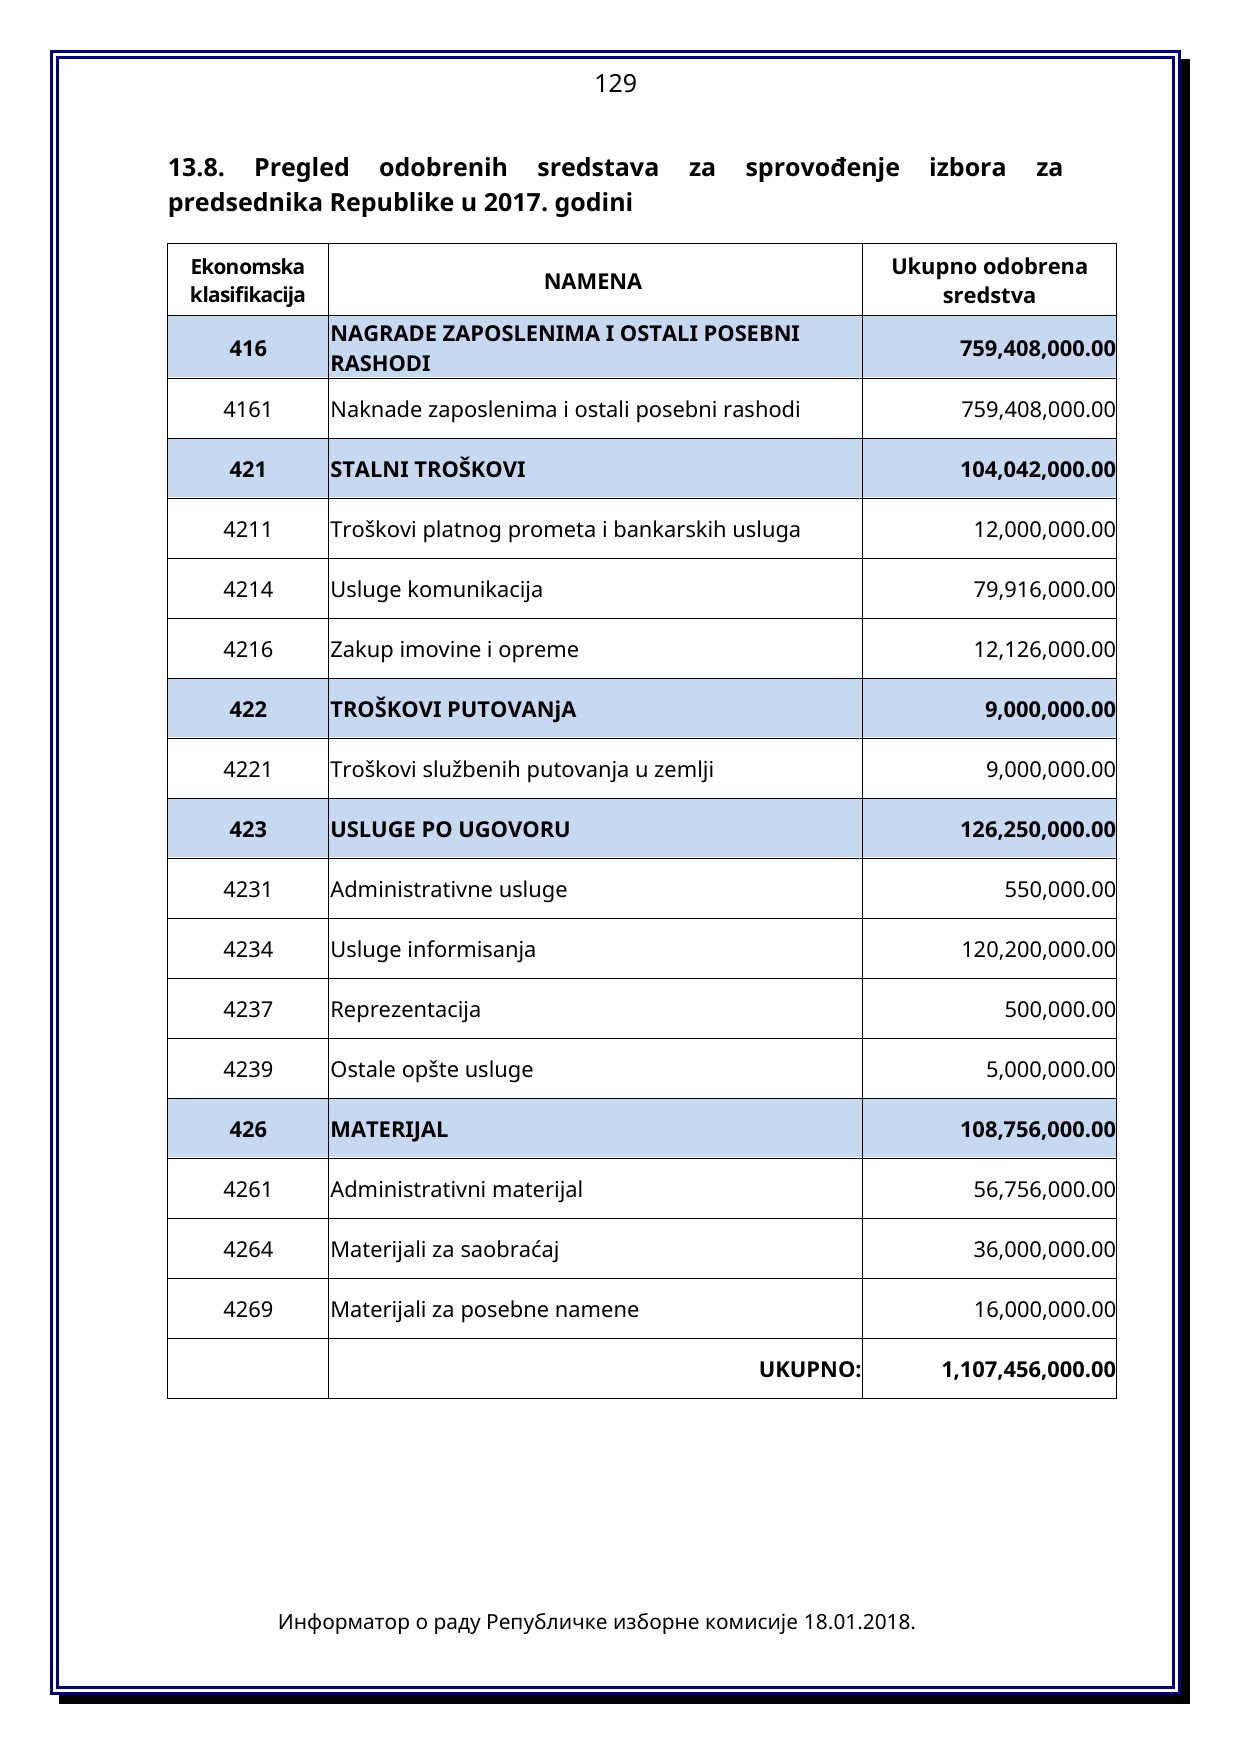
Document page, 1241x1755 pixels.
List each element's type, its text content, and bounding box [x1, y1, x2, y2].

table_cell 4239 [168, 1039, 328, 1097]
table_cell 426 [168, 1099, 328, 1157]
table_cell 422 [168, 679, 328, 737]
table_cell 126,250,000.00 [863, 799, 1116, 857]
table_cell Usluge komunikacija [329, 559, 862, 617]
table_cell 423 [168, 799, 328, 857]
table_cell 4269 [168, 1279, 328, 1337]
table_cell 108,756,000.00 [863, 1099, 1116, 1157]
table_cell Ostale opšte usluge [329, 1039, 862, 1097]
table_cell NAGRADE ZAPOSLENIMA I OSTALI POSEBNI RASHODI [329, 316, 862, 377]
table_cell 4216 [168, 619, 328, 677]
subtitle 13.8. Pregled odobrenih sredstava za sprovođenje izbora za predsednika Republike u 2017. godini [168, 150, 1063, 218]
table_cell Usluge informisanja [329, 919, 862, 977]
table_cell 4234 [168, 919, 328, 977]
table_cell 9,000,000.00 [863, 739, 1116, 797]
table_cell 56,756,000.00 [863, 1159, 1116, 1217]
table_cell 421 [168, 439, 328, 497]
table_cell UKUPNO: [329, 1339, 862, 1397]
table_header Ukupno odobrena sredstva [863, 244, 1116, 315]
table_cell 4161 [168, 379, 328, 437]
table_header Ekonomska klasifikacija [168, 244, 328, 315]
table_cell 4261 [168, 1159, 328, 1217]
table_cell USLUGE PO UGOVORU [329, 799, 862, 857]
table_cell 4214 [168, 559, 328, 617]
table_cell 4237 [168, 979, 328, 1037]
table_cell Troškovi službenih putovanja u zemlji [329, 739, 862, 797]
table_cell 12,000,000.00 [863, 499, 1116, 557]
table_cell 16,000,000.00 [863, 1279, 1116, 1337]
table_cell TROŠKOVI PUTOVANjA [329, 679, 862, 737]
table_cell 759,408,000.00 [863, 379, 1116, 437]
table_header NAMENA [329, 244, 862, 315]
table_cell 5,000,000.00 [863, 1039, 1116, 1097]
table_cell 759,408,000.00 [863, 316, 1116, 377]
table_cell 79,916,000.00 [863, 559, 1116, 617]
table_cell 12,126,000.00 [863, 619, 1116, 677]
table_cell Zakup imovine i opreme [329, 619, 862, 677]
table_cell 500,000.00 [863, 979, 1116, 1037]
table_cell 36,000,000.00 [863, 1219, 1116, 1277]
table_cell 4221 [168, 739, 328, 797]
table_cell 4231 [168, 859, 328, 917]
table_cell 120,200,000.00 [863, 919, 1116, 977]
table_cell 104,042,000.00 [863, 439, 1116, 497]
table_cell MATERIJAL [329, 1099, 862, 1157]
table_cell Administrativni materijal [329, 1159, 862, 1217]
table_cell 4264 [168, 1219, 328, 1277]
table_cell 416 [168, 316, 328, 377]
table_cell Naknade zaposlenima i ostali posebni rashodi [329, 379, 862, 437]
table_cell STALNI TROŠKOVI [329, 439, 862, 497]
table_cell Materijali za saobraćaj [329, 1219, 862, 1277]
table_cell Administrativne usluge [329, 859, 862, 917]
table_cell [168, 1339, 328, 1397]
table_cell Troškovi platnog prometa i bankarskih usluga [329, 499, 862, 557]
table_cell 1,107,456,000.00 [863, 1339, 1116, 1397]
table_cell Reprezentacija [329, 979, 862, 1037]
table_cell 9,000,000.00 [863, 679, 1116, 737]
table_cell 4211 [168, 499, 328, 557]
table_cell Materijali za posebne namene [329, 1279, 862, 1337]
table_cell 550,000.00 [863, 859, 1116, 917]
